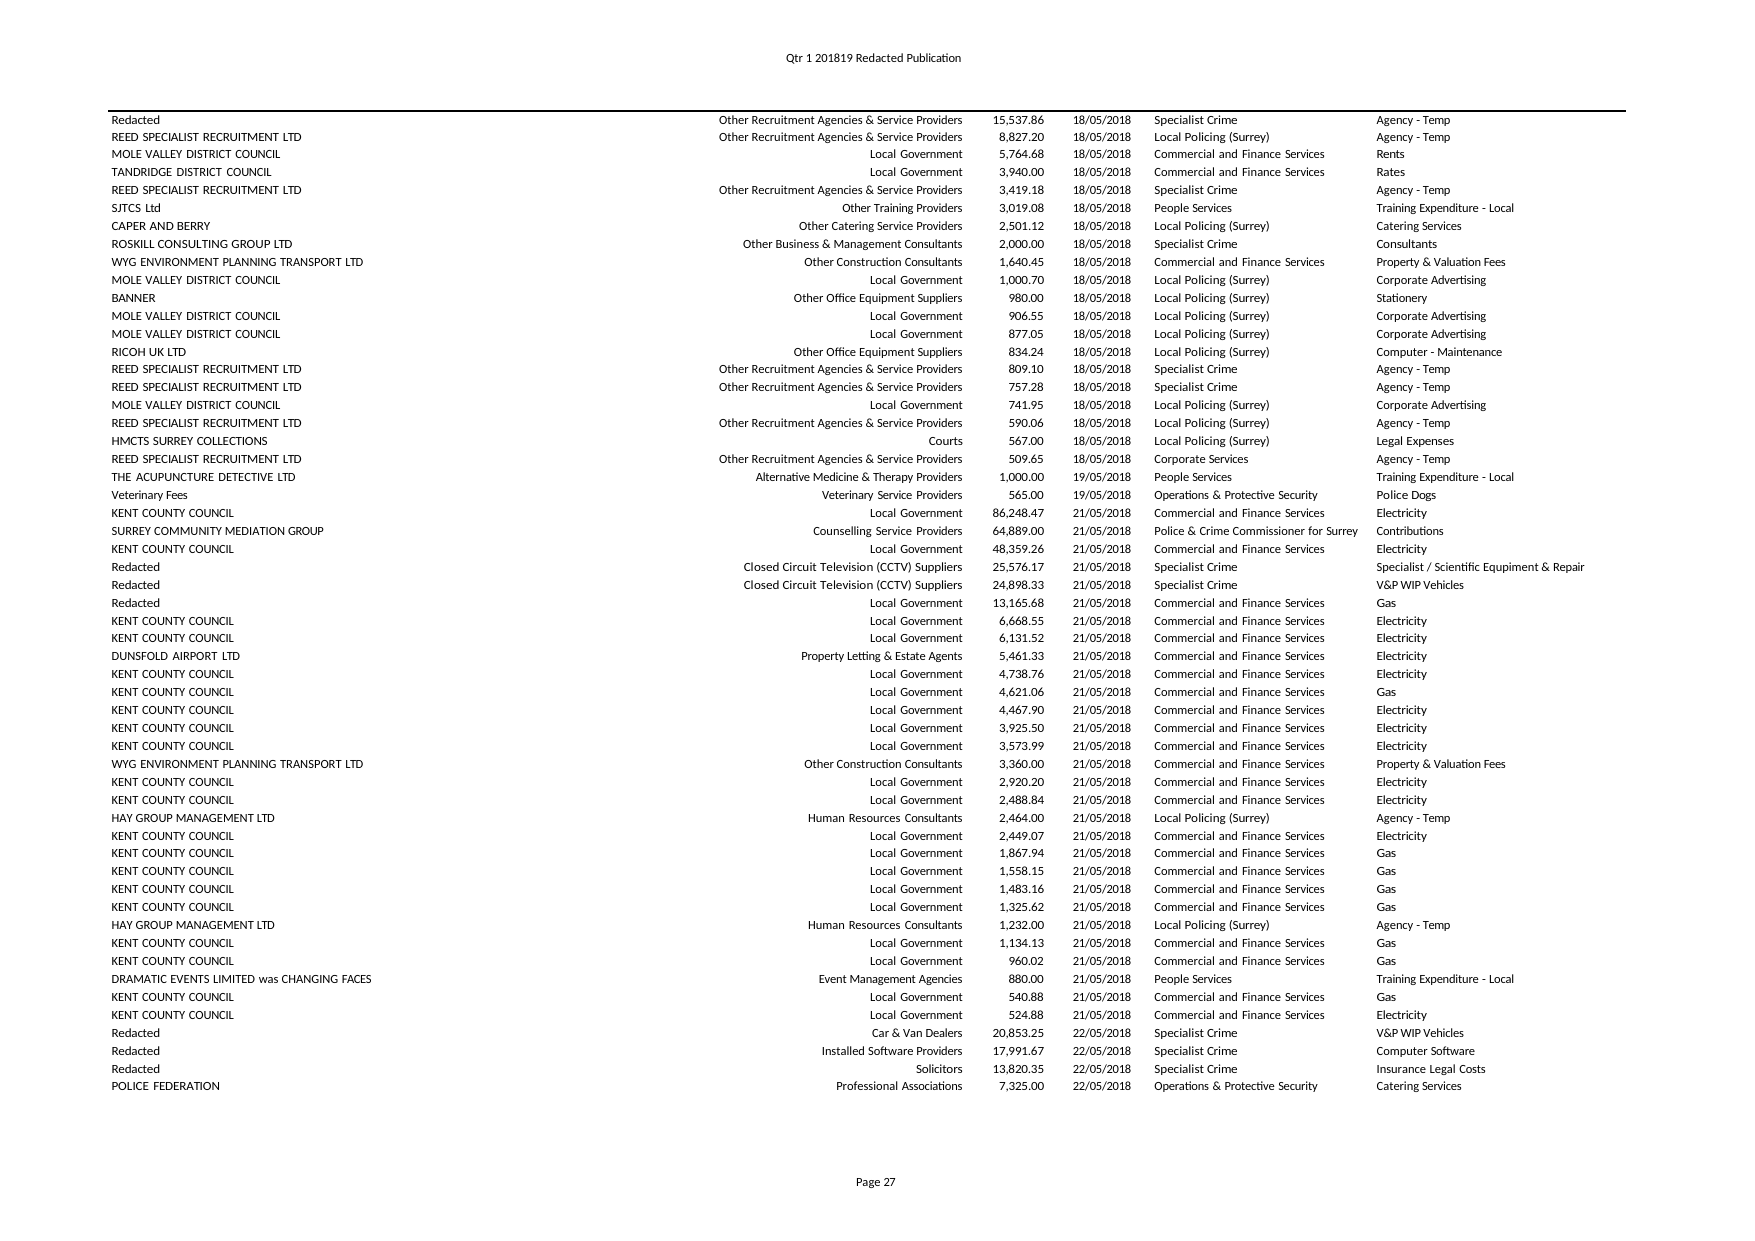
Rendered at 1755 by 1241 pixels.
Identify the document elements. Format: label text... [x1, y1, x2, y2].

table_cell POLICE FEDERATION [108, 1078, 673, 1095]
table_cell People Services [1151, 200, 1373, 217]
table_cell 6,668.55 [965, 612, 1050, 630]
table_cell Electricity [1373, 737, 1626, 755]
table_cell Other Recruitment Agencies & Service Providers [673, 361, 964, 379]
table_cell 13,820.35 [965, 1060, 1050, 1078]
table_cell Computer Software [1373, 1042, 1626, 1060]
table_cell KENT COUNTY COUNCIL [108, 612, 673, 630]
table_cell 3,940.00 [965, 164, 1050, 182]
table_cell Local Government [673, 935, 964, 952]
table_cell Car & Van Dealers [673, 1024, 964, 1042]
table_cell Other Recruitment Agencies & Service Providers [673, 451, 964, 468]
table_cell 18/05/2018 [1050, 112, 1151, 128]
table_cell 21/05/2018 [1050, 970, 1151, 988]
table_cell 15,537.86 [965, 112, 1050, 128]
table_cell Commercial and Finance Services [1151, 648, 1373, 666]
table_cell Veterinary Fees [108, 486, 673, 504]
table_cell WYG ENVIRONMENT PLANNING TRANSPORT LTD [108, 755, 673, 773]
table_cell Commercial and Finance Services [1151, 773, 1373, 791]
table_cell 21/05/2018 [1050, 881, 1151, 898]
table_cell 3,925.50 [965, 719, 1050, 737]
table_cell Commercial and Finance Services [1151, 701, 1373, 719]
table_cell Local Policing (Surrey) [1151, 271, 1373, 289]
table_cell Commercial and Finance Services [1151, 684, 1373, 701]
table_cell Local Government [673, 630, 964, 648]
table_cell KENT COUNTY COUNCIL [108, 719, 673, 737]
table_cell SJTCS Ltd [108, 200, 673, 217]
table_cell RICOH UK LTD [108, 343, 673, 361]
table_cell 6,131.52 [965, 630, 1050, 648]
table_cell Local Government [673, 164, 964, 182]
table_cell Catering Services [1373, 1078, 1626, 1095]
table_cell 540.88 [965, 988, 1050, 1006]
table_cell V&P WIP Vehicles [1373, 576, 1626, 594]
table_cell 590.06 [965, 415, 1050, 433]
table_cell Electricity [1373, 1006, 1626, 1024]
table_cell MOLE VALLEY DISTRICT COUNCIL [108, 397, 673, 415]
table_cell SURREY COMMUNITY MEDIATION GROUP [108, 522, 673, 540]
table_cell 2,920.20 [965, 773, 1050, 791]
table_cell Specialist Crime [1151, 182, 1373, 199]
table_cell Human Resources Consultants [673, 809, 964, 827]
table_cell Commercial and Finance Services [1151, 164, 1373, 182]
table_cell 18/05/2018 [1050, 379, 1151, 397]
table_cell 18/05/2018 [1050, 307, 1151, 325]
table_cell 17,991.67 [965, 1042, 1050, 1060]
table_cell 809.10 [965, 361, 1050, 379]
table_cell Local Government [673, 863, 964, 881]
table_cell 18/05/2018 [1050, 128, 1151, 146]
table_cell Local Policing (Surrey) [1151, 343, 1373, 361]
table_cell 21/05/2018 [1050, 1006, 1151, 1024]
table_cell Local Government [673, 271, 964, 289]
table_cell 1,232.00 [965, 916, 1050, 934]
table_cell Electricity [1373, 540, 1626, 558]
table_cell 18/05/2018 [1050, 433, 1151, 451]
table_cell Agency - Temp [1373, 182, 1626, 199]
table_cell DRAMATIC EVENTS LIMITED was CHANGING FACES [108, 970, 673, 988]
table_cell Local Government [673, 325, 964, 343]
table_cell Specialist Crime [1151, 1060, 1373, 1078]
table_cell KENT COUNTY COUNCIL [108, 791, 673, 809]
table_cell Agency - Temp [1373, 128, 1626, 146]
table_cell 960.02 [965, 953, 1050, 970]
table_cell THE ACUPUNCTURE DETECTIVE LTD [108, 469, 673, 486]
table_cell 19/05/2018 [1050, 469, 1151, 486]
table_cell Local Government [673, 953, 964, 970]
table_cell Professional Associations [673, 1078, 964, 1095]
table_cell Local Government [673, 719, 964, 737]
table_cell V&P WIP Vehicles [1373, 1024, 1626, 1042]
table_cell 880.00 [965, 970, 1050, 988]
table_cell 3,573.99 [965, 737, 1050, 755]
table_cell Commercial and Finance Services [1151, 899, 1373, 916]
table_cell Commercial and Finance Services [1151, 594, 1373, 612]
table_cell Other Business & Management Consultants [673, 235, 964, 253]
table_cell Local Policing (Surrey) [1151, 325, 1373, 343]
table_cell 1,640.45 [965, 253, 1050, 271]
table_cell Commercial and Finance Services [1151, 1006, 1373, 1024]
table_cell 2,488.84 [965, 791, 1050, 809]
table_cell Redacted [108, 112, 673, 128]
table_cell Local Policing (Surrey) [1151, 128, 1373, 146]
table_cell KENT COUNTY COUNCIL [108, 863, 673, 881]
table_cell KENT COUNTY COUNCIL [108, 773, 673, 791]
table_cell 906.55 [965, 307, 1050, 325]
table_cell Corporate Advertising [1373, 271, 1626, 289]
table_cell Local Policing (Surrey) [1151, 307, 1373, 325]
table_cell Agency - Temp [1373, 112, 1626, 128]
table_cell Closed Circuit Television (CCTV) Suppliers [673, 576, 964, 594]
table_cell 2,464.00 [965, 809, 1050, 827]
table_cell Other Catering Service Providers [673, 218, 964, 235]
table_cell Commercial and Finance Services [1151, 988, 1373, 1006]
table_cell 21/05/2018 [1050, 935, 1151, 952]
table_cell Gas [1373, 988, 1626, 1006]
table_cell Electricity [1373, 612, 1626, 630]
table_cell Corporate Advertising [1373, 307, 1626, 325]
table_cell 21/05/2018 [1050, 540, 1151, 558]
table_cell Specialist Crime [1151, 1042, 1373, 1060]
table_cell Commercial and Finance Services [1151, 719, 1373, 737]
table_cell REED SPECIALIST RECRUITMENT LTD [108, 182, 673, 199]
table_cell Closed Circuit Television (CCTV) Suppliers [673, 558, 964, 576]
table_cell Gas [1373, 899, 1626, 916]
table_cell 21/05/2018 [1050, 576, 1151, 594]
table_cell Corporate Services [1151, 451, 1373, 468]
table_cell Commercial and Finance Services [1151, 540, 1373, 558]
table_cell 21/05/2018 [1050, 988, 1151, 1006]
table_cell HMCTS SURREY COLLECTIONS [108, 433, 673, 451]
table_cell Rents [1373, 146, 1626, 164]
table_cell Agency - Temp [1373, 809, 1626, 827]
table_cell Specialist Crime [1151, 361, 1373, 379]
table_cell WYG ENVIRONMENT PLANNING TRANSPORT LTD [108, 253, 673, 271]
table_cell Commercial and Finance Services [1151, 863, 1373, 881]
table_cell 24,898.33 [965, 576, 1050, 594]
table_cell KENT COUNTY COUNCIL [108, 540, 673, 558]
table_cell 757.28 [965, 379, 1050, 397]
table_cell 21/05/2018 [1050, 666, 1151, 683]
table_cell HAY GROUP MANAGEMENT LTD [108, 916, 673, 934]
table_cell REED SPECIALIST RECRUITMENT LTD [108, 379, 673, 397]
table_cell 567.00 [965, 433, 1050, 451]
table_cell Local Government [673, 594, 964, 612]
table_cell Commercial and Finance Services [1151, 881, 1373, 898]
table_cell Electricity [1373, 504, 1626, 522]
table_cell 18/05/2018 [1050, 271, 1151, 289]
table_cell 524.88 [965, 1006, 1050, 1024]
table_cell 3,360.00 [965, 755, 1050, 773]
table_cell KENT COUNTY COUNCIL [108, 737, 673, 755]
table_cell 21/05/2018 [1050, 755, 1151, 773]
table_cell People Services [1151, 970, 1373, 988]
table_cell Catering Services [1373, 218, 1626, 235]
table_cell 21/05/2018 [1050, 558, 1151, 576]
table_cell Local Policing (Surrey) [1151, 415, 1373, 433]
table_cell 834.24 [965, 343, 1050, 361]
table_cell 18/05/2018 [1050, 415, 1151, 433]
table_cell 741.95 [965, 397, 1050, 415]
table_cell Local Policing (Surrey) [1151, 218, 1373, 235]
table_cell Gas [1373, 594, 1626, 612]
table_cell Electricity [1373, 773, 1626, 791]
table_cell 21/05/2018 [1050, 719, 1151, 737]
table_cell 1,483.16 [965, 881, 1050, 898]
table_cell 18/05/2018 [1050, 361, 1151, 379]
table_cell 4,738.76 [965, 666, 1050, 683]
table_cell 21/05/2018 [1050, 522, 1151, 540]
table_cell Other Recruitment Agencies & Service Providers [673, 379, 964, 397]
table_cell 21/05/2018 [1050, 809, 1151, 827]
table_cell Local Policing (Surrey) [1151, 433, 1373, 451]
table_cell 21/05/2018 [1050, 953, 1151, 970]
table_cell Corporate Advertising [1373, 397, 1626, 415]
table_cell KENT COUNTY COUNCIL [108, 827, 673, 845]
table_cell 86,248.47 [965, 504, 1050, 522]
table_cell 5,764.68 [965, 146, 1050, 164]
table_cell 21/05/2018 [1050, 773, 1151, 791]
table_cell KENT COUNTY COUNCIL [108, 504, 673, 522]
table_cell Local Government [673, 773, 964, 791]
table_cell 18/05/2018 [1050, 343, 1151, 361]
table_cell Courts [673, 433, 964, 451]
table_cell 21/05/2018 [1050, 899, 1151, 916]
table_cell 877.05 [965, 325, 1050, 343]
table_cell Property & Valuation Fees [1373, 253, 1626, 271]
table_cell 25,576.17 [965, 558, 1050, 576]
table_cell Local Government [673, 612, 964, 630]
table_cell Legal Expenses [1373, 433, 1626, 451]
table_cell Local Policing (Surrey) [1151, 916, 1373, 934]
table_cell 2,449.07 [965, 827, 1050, 845]
table_cell Alternative Medicine & Therapy Providers [673, 469, 964, 486]
table_cell 2,501.12 [965, 218, 1050, 235]
table_cell Local Government [673, 146, 964, 164]
table_cell Local Government [673, 307, 964, 325]
table_cell Human Resources Consultants [673, 916, 964, 934]
table_cell 18/05/2018 [1050, 218, 1151, 235]
table_cell 21/05/2018 [1050, 612, 1151, 630]
table_cell Electricity [1373, 648, 1626, 666]
table_cell Training Expenditure - Local [1373, 469, 1626, 486]
table_cell 7,325.00 [965, 1078, 1050, 1095]
table_cell Gas [1373, 953, 1626, 970]
table_cell 18/05/2018 [1050, 451, 1151, 468]
table_cell TANDRIDGE DISTRICT COUNCIL [108, 164, 673, 182]
table_cell 22/05/2018 [1050, 1078, 1151, 1095]
table_cell Specialist Crime [1151, 112, 1373, 128]
table_cell Electricity [1373, 666, 1626, 683]
table_cell Gas [1373, 935, 1626, 952]
table_cell Stationery [1373, 289, 1626, 307]
table_cell KENT COUNTY COUNCIL [108, 988, 673, 1006]
table_cell Electricity [1373, 791, 1626, 809]
table_cell CAPER AND BERRY [108, 218, 673, 235]
table_cell Other Construction Consultants [673, 253, 964, 271]
table_cell KENT COUNTY COUNCIL [108, 845, 673, 863]
table_cell 18/05/2018 [1050, 200, 1151, 217]
table_cell 565.00 [965, 486, 1050, 504]
table_cell Local Government [673, 1006, 964, 1024]
table_cell Agency - Temp [1373, 451, 1626, 468]
table_cell Redacted [108, 558, 673, 576]
table_cell 18/05/2018 [1050, 253, 1151, 271]
table_cell Operations & Protective Security [1151, 1078, 1373, 1095]
table_cell 21/05/2018 [1050, 863, 1151, 881]
table_cell Specialist Crime [1151, 558, 1373, 576]
table_cell 21/05/2018 [1050, 737, 1151, 755]
table_cell HAY GROUP MANAGEMENT LTD [108, 809, 673, 827]
table_cell Installed Software Providers [673, 1042, 964, 1060]
table_cell Other Office Equipment Suppliers [673, 343, 964, 361]
table_cell Specialist Crime [1151, 1024, 1373, 1042]
table_cell Other Recruitment Agencies & Service Providers [673, 112, 964, 128]
table_cell 13,165.68 [965, 594, 1050, 612]
table_cell Veterinary Service Providers [673, 486, 964, 504]
table_cell Other Training Providers [673, 200, 964, 217]
table_cell People Services [1151, 469, 1373, 486]
table_cell Training Expenditure - Local [1373, 970, 1626, 988]
table_cell Training Expenditure - Local [1373, 200, 1626, 217]
table_cell Agency - Temp [1373, 379, 1626, 397]
table_cell Other Recruitment Agencies & Service Providers [673, 415, 964, 433]
table_cell Gas [1373, 684, 1626, 701]
table_cell Rates [1373, 164, 1626, 182]
table_cell REED SPECIALIST RECRUITMENT LTD [108, 415, 673, 433]
table_cell 21/05/2018 [1050, 827, 1151, 845]
table_cell Electricity [1373, 630, 1626, 648]
table_cell 64,889.00 [965, 522, 1050, 540]
table_cell 20,853.25 [965, 1024, 1050, 1042]
table_cell Redacted [108, 576, 673, 594]
table_cell Gas [1373, 845, 1626, 863]
table_cell KENT COUNTY COUNCIL [108, 899, 673, 916]
table_cell Property & Valuation Fees [1373, 755, 1626, 773]
table_cell Electricity [1373, 719, 1626, 737]
table_cell 980.00 [965, 289, 1050, 307]
table_cell Local Government [673, 881, 964, 898]
table_cell Gas [1373, 863, 1626, 881]
table_cell 18/05/2018 [1050, 325, 1151, 343]
table_cell Police & Crime Commissioner for Surrey [1151, 522, 1373, 540]
table_cell 1,000.70 [965, 271, 1050, 289]
table_cell Computer - Maintenance [1373, 343, 1626, 361]
table_cell Local Government [673, 988, 964, 1006]
table_cell 18/05/2018 [1050, 146, 1151, 164]
table_cell Electricity [1373, 827, 1626, 845]
table_cell Local Government [673, 701, 964, 719]
table_cell 22/05/2018 [1050, 1042, 1151, 1060]
table_cell Commercial and Finance Services [1151, 253, 1373, 271]
table_cell 1,325.62 [965, 899, 1050, 916]
table_cell MOLE VALLEY DISTRICT COUNCIL [108, 307, 673, 325]
table_cell Other Recruitment Agencies & Service Providers [673, 182, 964, 199]
table_cell Police Dogs [1373, 486, 1626, 504]
table_cell 22/05/2018 [1050, 1060, 1151, 1078]
table_cell KENT COUNTY COUNCIL [108, 684, 673, 701]
table_cell Event Management Agencies [673, 970, 964, 988]
table_cell Specialist Crime [1151, 379, 1373, 397]
table_cell Local Government [673, 791, 964, 809]
table_cell Commercial and Finance Services [1151, 504, 1373, 522]
table_cell Local Government [673, 504, 964, 522]
table_cell Local Government [673, 827, 964, 845]
table_cell 18/05/2018 [1050, 182, 1151, 199]
table_cell 22/05/2018 [1050, 1024, 1151, 1042]
table_cell KENT COUNTY COUNCIL [108, 666, 673, 683]
table_cell Commercial and Finance Services [1151, 827, 1373, 845]
table_cell 4,467.90 [965, 701, 1050, 719]
table_cell Property Letting & Estate Agents [673, 648, 964, 666]
table_cell Specialist / Scientific Equpiment & Repair [1373, 558, 1626, 576]
table_cell Solicitors [673, 1060, 964, 1078]
table_cell 18/05/2018 [1050, 235, 1151, 253]
table_cell Commercial and Finance Services [1151, 791, 1373, 809]
table_cell 21/05/2018 [1050, 916, 1151, 934]
table_cell REED SPECIALIST RECRUITMENT LTD [108, 128, 673, 146]
table_cell 21/05/2018 [1050, 594, 1151, 612]
table_cell 21/05/2018 [1050, 684, 1151, 701]
table_cell 18/05/2018 [1050, 164, 1151, 182]
table_cell Commercial and Finance Services [1151, 845, 1373, 863]
table_cell 48,359.26 [965, 540, 1050, 558]
table_cell Redacted [108, 1060, 673, 1078]
table_cell REED SPECIALIST RECRUITMENT LTD [108, 451, 673, 468]
table_cell 21/05/2018 [1050, 701, 1151, 719]
table_cell Redacted [108, 1024, 673, 1042]
table_cell Agency - Temp [1373, 361, 1626, 379]
table_cell Commercial and Finance Services [1151, 666, 1373, 683]
table_cell Commercial and Finance Services [1151, 755, 1373, 773]
table_cell 5,461.33 [965, 648, 1050, 666]
table_cell Local Government [673, 684, 964, 701]
table_cell DUNSFOLD AIRPORT LTD [108, 648, 673, 666]
table_cell Specialist Crime [1151, 235, 1373, 253]
table_cell 21/05/2018 [1050, 504, 1151, 522]
table_cell Local Government [673, 737, 964, 755]
table_cell Other Office Equipment Suppliers [673, 289, 964, 307]
table_cell KENT COUNTY COUNCIL [108, 630, 673, 648]
table_cell Counselling Service Providers [673, 522, 964, 540]
table_cell 21/05/2018 [1050, 630, 1151, 648]
table_cell Local Government [673, 845, 964, 863]
table_cell MOLE VALLEY DISTRICT COUNCIL [108, 325, 673, 343]
table_cell Contributions [1373, 522, 1626, 540]
table_cell KENT COUNTY COUNCIL [108, 953, 673, 970]
table_cell Gas [1373, 881, 1626, 898]
table_cell Commercial and Finance Services [1151, 630, 1373, 648]
table_cell Other Construction Consultants [673, 755, 964, 773]
table_cell KENT COUNTY COUNCIL [108, 701, 673, 719]
table_cell Commercial and Finance Services [1151, 737, 1373, 755]
table_cell Commercial and Finance Services [1151, 146, 1373, 164]
table_cell Other Recruitment Agencies & Service Providers [673, 128, 964, 146]
table_cell Corporate Advertising [1373, 325, 1626, 343]
table_cell 4,621.06 [965, 684, 1050, 701]
table_cell Redacted [108, 594, 673, 612]
table_cell 21/05/2018 [1050, 648, 1151, 666]
table_cell Specialist Crime [1151, 576, 1373, 594]
table_cell Electricity [1373, 701, 1626, 719]
table_cell Local Policing (Surrey) [1151, 397, 1373, 415]
table_cell 21/05/2018 [1050, 845, 1151, 863]
table_cell 21/05/2018 [1050, 791, 1151, 809]
table_cell Commercial and Finance Services [1151, 935, 1373, 952]
table_cell Insurance Legal Costs [1373, 1060, 1626, 1078]
table_cell Local Government [673, 666, 964, 683]
table_cell MOLE VALLEY DISTRICT COUNCIL [108, 146, 673, 164]
table_cell 1,134.13 [965, 935, 1050, 952]
table_cell MOLE VALLEY DISTRICT COUNCIL [108, 271, 673, 289]
table_cell Local Government [673, 899, 964, 916]
table_cell 3,019.08 [965, 200, 1050, 217]
table_cell Local Policing (Surrey) [1151, 289, 1373, 307]
table_cell KENT COUNTY COUNCIL [108, 935, 673, 952]
table_cell 509.65 [965, 451, 1050, 468]
table_cell 18/05/2018 [1050, 289, 1151, 307]
table_cell KENT COUNTY COUNCIL [108, 881, 673, 898]
table_cell 8,827.20 [965, 128, 1050, 146]
table_cell 19/05/2018 [1050, 486, 1151, 504]
table_cell REED SPECIALIST RECRUITMENT LTD [108, 361, 673, 379]
table_cell Commercial and Finance Services [1151, 953, 1373, 970]
table_cell Local Government [673, 540, 964, 558]
table_cell Commercial and Finance Services [1151, 612, 1373, 630]
table_cell 1,000.00 [965, 469, 1050, 486]
table_cell 3,419.18 [965, 182, 1050, 199]
table_cell Operations & Protective Security [1151, 486, 1373, 504]
table_cell 18/05/2018 [1050, 397, 1151, 415]
table_cell BANNER [108, 289, 673, 307]
table_cell Consultants [1373, 235, 1626, 253]
table_cell 1,558.15 [965, 863, 1050, 881]
table_cell 1,867.94 [965, 845, 1050, 863]
table_cell ROSKILL CONSULTING GROUP LTD [108, 235, 673, 253]
table_cell Redacted [108, 1042, 673, 1060]
table_cell Agency - Temp [1373, 415, 1626, 433]
table_cell Local Policing (Surrey) [1151, 809, 1373, 827]
table_cell 2,000.00 [965, 235, 1050, 253]
table_cell Agency - Temp [1373, 916, 1626, 934]
table_cell Local Government [673, 397, 964, 415]
table_cell KENT COUNTY COUNCIL [108, 1006, 673, 1024]
